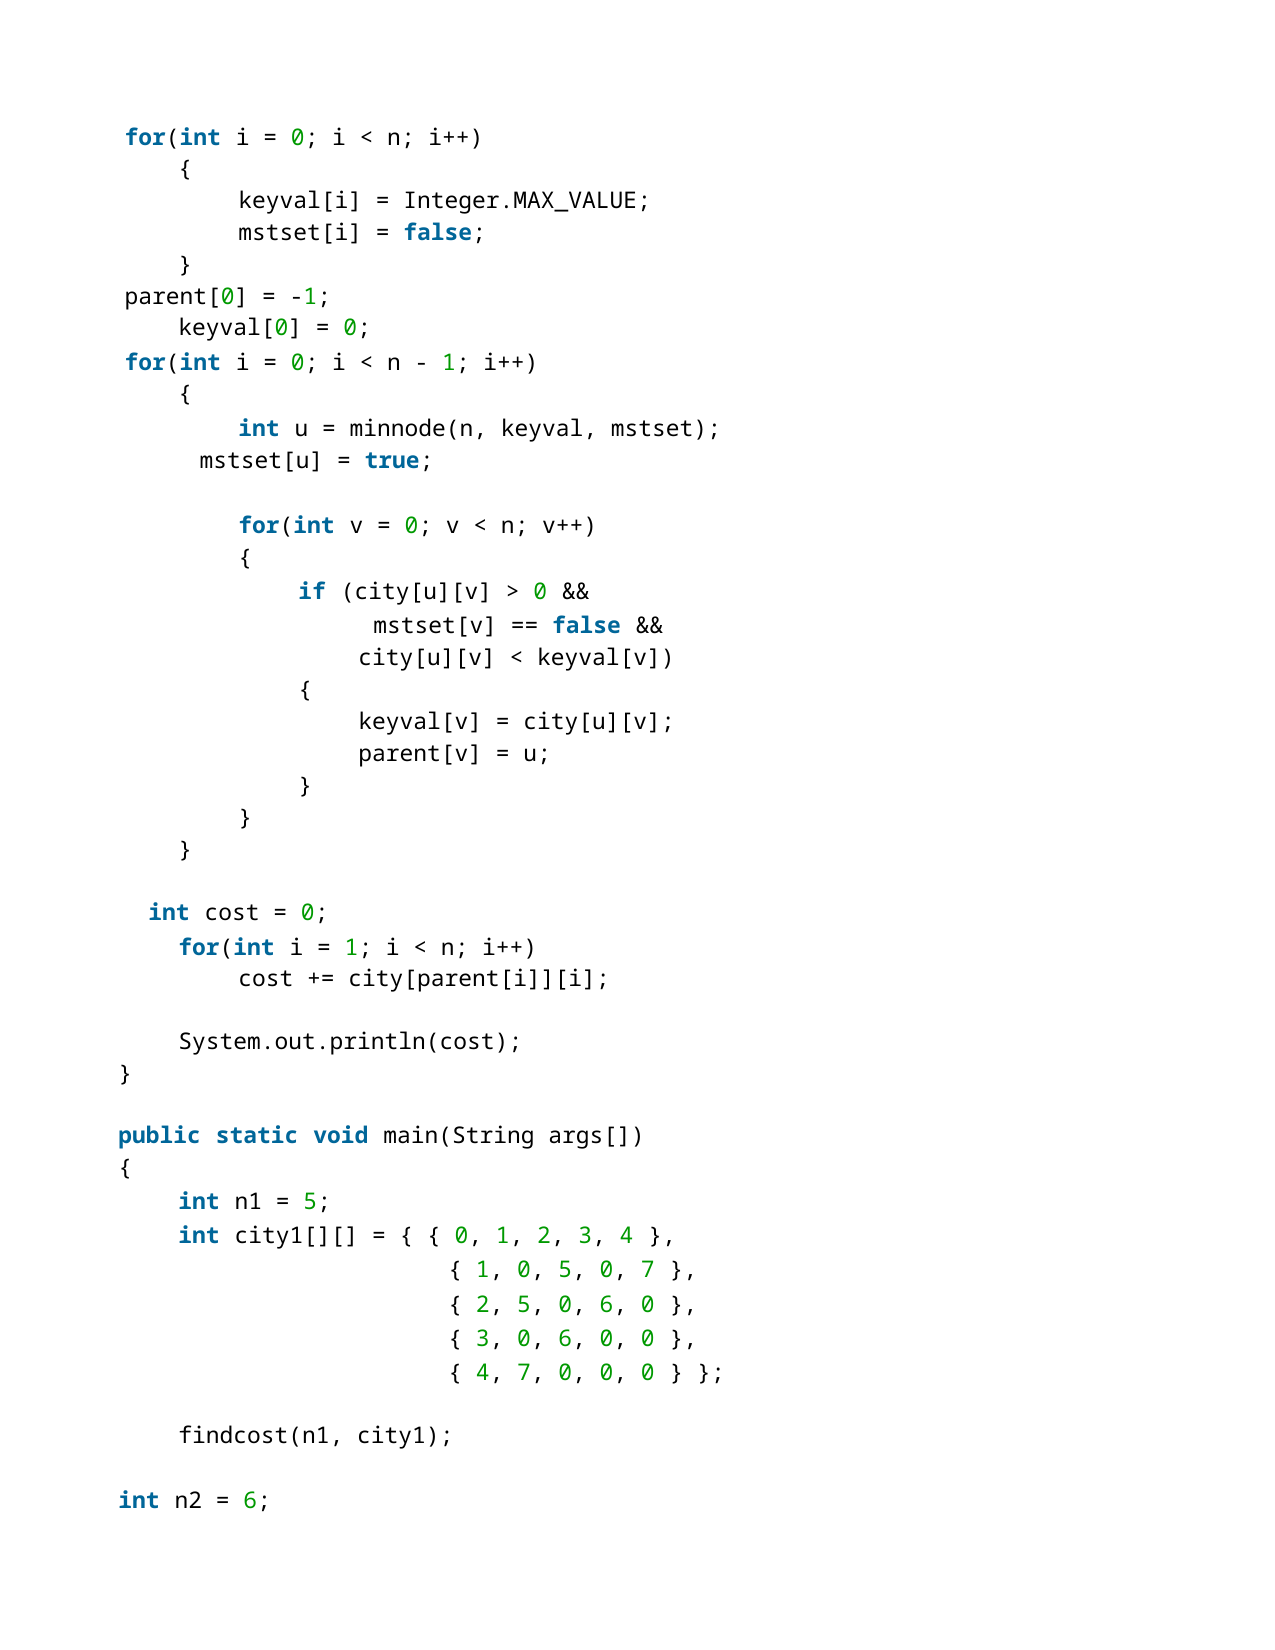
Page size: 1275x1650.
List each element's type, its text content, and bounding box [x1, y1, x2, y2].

text System.out.println(cost); [118, 1025, 1157, 1057]
text { [118, 152, 1157, 184]
text keyval[v] = city[u][v]; [118, 705, 1157, 737]
text { 4, 7, 0, 0, 0 } }; [118, 1354, 1157, 1388]
text for(int i = 0; i < n; i++) [118, 118, 1157, 152]
text int city1[][] = { { 0, 1, 2, 3, 4 }, [118, 1217, 1157, 1251]
text findcost(n1, city1); [118, 1419, 1157, 1451]
text { [118, 541, 1157, 573]
text } [118, 1057, 1157, 1088]
text } [118, 833, 1157, 865]
text int cost = 0; [118, 894, 1157, 928]
text int n1 = 5; [118, 1182, 1157, 1217]
text } [118, 248, 1157, 280]
text int u = minnode(n, keyval, mstset); [118, 409, 1157, 444]
text { [118, 1151, 1157, 1182]
text if (city[u][v] > 0 && [118, 573, 1157, 607]
text { [118, 377, 1157, 409]
text } [118, 801, 1157, 833]
text public static void main(String args[]) [118, 1117, 1157, 1151]
text cost += city[parent[i]][i]; [118, 962, 1157, 994]
text { [118, 673, 1157, 705]
text { 1, 0, 5, 0, 7 }, [118, 1251, 1157, 1285]
text parent[v] = u; [118, 737, 1157, 769]
text city[u][v] < keyval[v]) [118, 641, 1157, 673]
text mstset[i] = false; [118, 216, 1157, 248]
text { 2, 5, 0, 6, 0 }, [118, 1285, 1157, 1319]
text parent[0] = -1; [118, 280, 1157, 311]
text keyval[i] = Integer.MAX_VALUE; [118, 184, 1157, 216]
text { 3, 0, 6, 0, 0 }, [118, 1319, 1157, 1354]
text for(int v = 0; v < n; v++) [118, 506, 1157, 541]
text keyval[0] = 0; [118, 311, 1157, 343]
text mstset[u] = true; [118, 444, 1157, 476]
text for(int i = 0; i < n - 1; i++) [118, 343, 1157, 377]
text for(int i = 1; i < n; i++) [118, 928, 1157, 962]
text int n2 = 6; [118, 1482, 1157, 1516]
text } [118, 769, 1157, 801]
text mstset[v] == false && [118, 607, 1157, 641]
